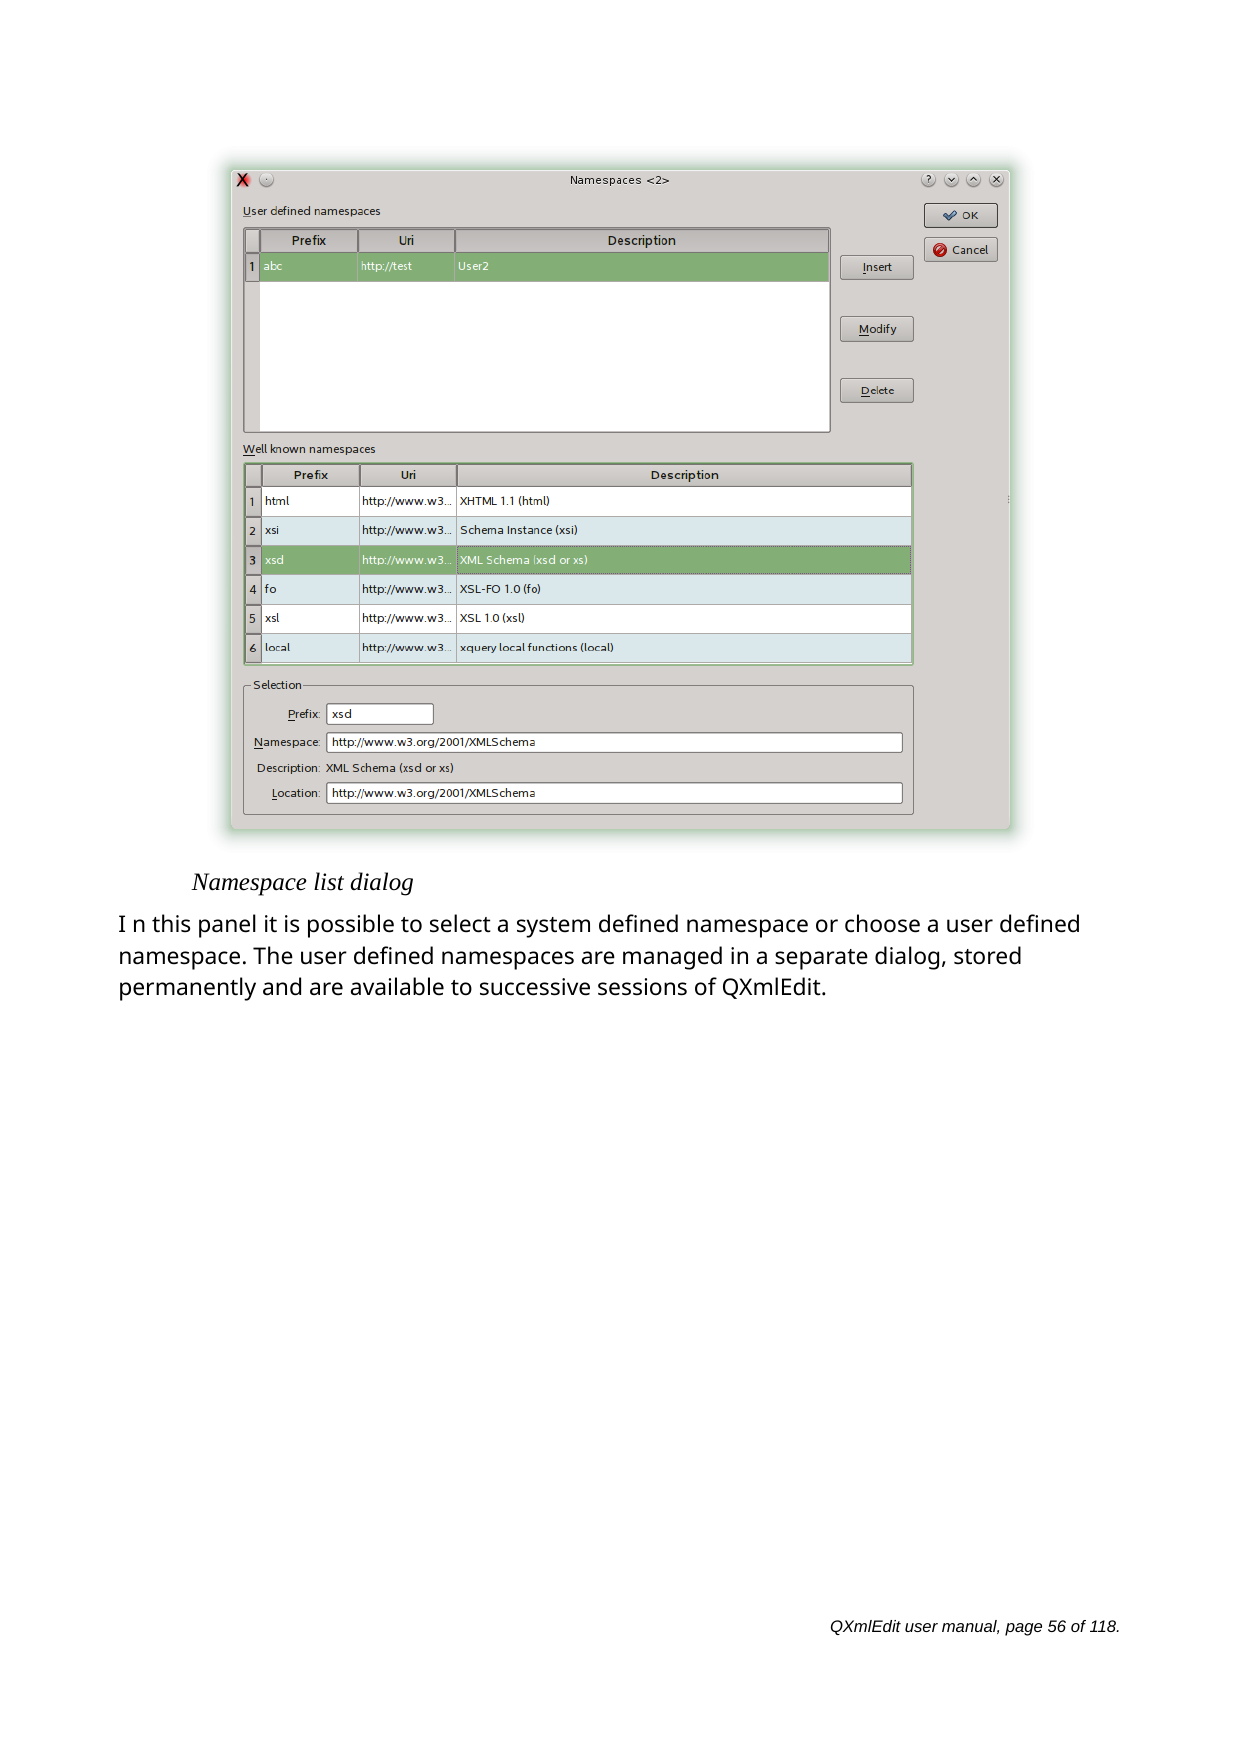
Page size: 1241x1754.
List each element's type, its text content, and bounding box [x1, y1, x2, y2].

text Namespace list dialog [192, 868, 1048, 896]
text I n this panel it is possible to select a system defined namespace or choose a user defined namespace. The user defined namespaces are managed in a separate dialog, stored permanently and are available to successive sessions of QXmlEdit. [118, 908, 1122, 1002]
picture [191, 130, 1049, 868]
